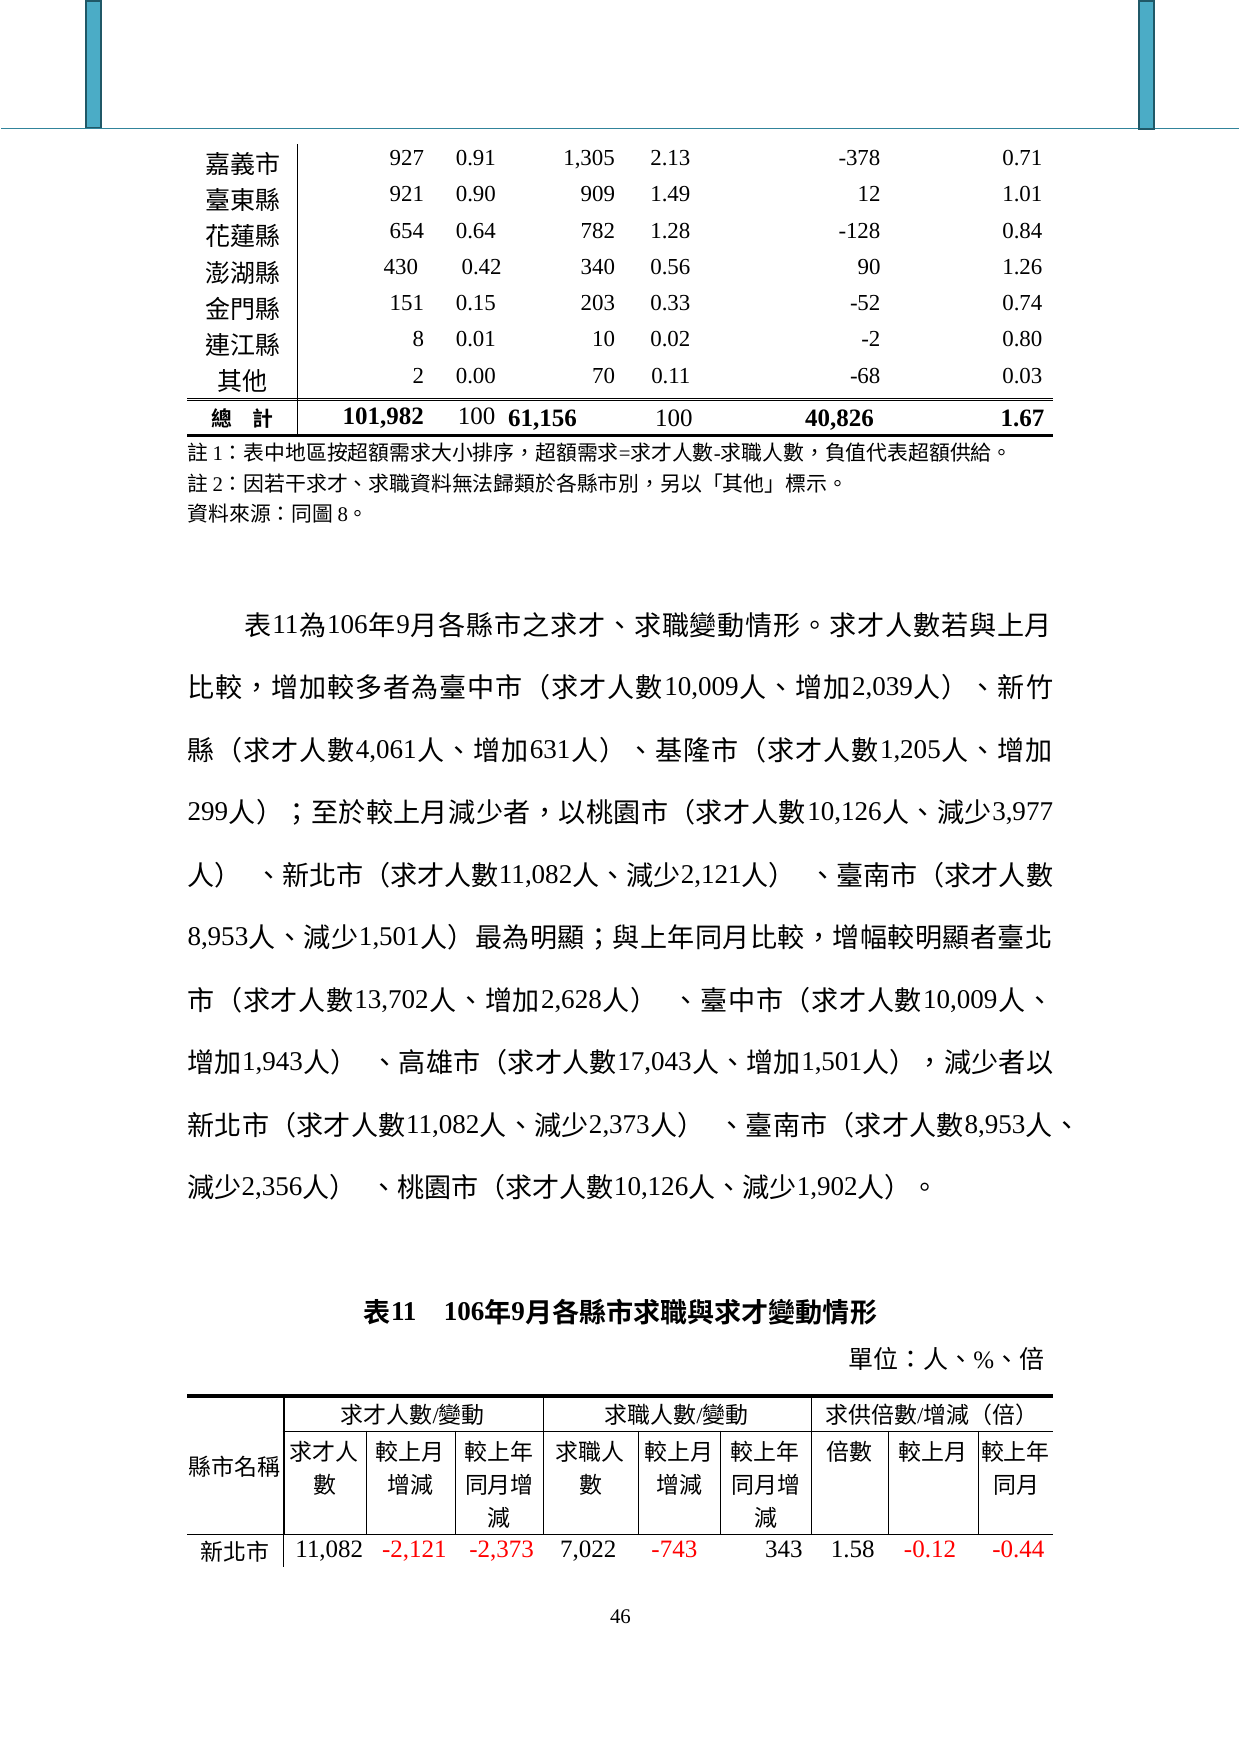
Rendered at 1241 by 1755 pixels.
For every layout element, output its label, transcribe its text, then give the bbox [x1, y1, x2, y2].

table_cell 909 [504, 181, 623, 217]
table_cell 0.03 [889, 362, 1051, 398]
table_cell 782 [504, 217, 623, 253]
table_cell 1,305 [504, 144, 623, 181]
table_cell 連江縣 [187, 326, 297, 362]
table_cell 其他 [187, 362, 297, 398]
table_cell -0.12 [884, 1535, 965, 1567]
table_cell 0.64 [427, 217, 504, 253]
table_cell 金門縣 [187, 289, 297, 326]
table_cell 0.00 [427, 362, 504, 398]
table_header 求供倍數/增減（倍） [812, 1398, 1053, 1431]
table_header 求才人數/變動 [285, 1398, 543, 1431]
table_cell 0.42 [427, 253, 504, 289]
table_cell 較上年同月增減 [721, 1432, 811, 1533]
text 表11 106年9月各縣市求職與求才變動情形 [187, 1269, 1053, 1332]
table_cell 0.84 [889, 217, 1051, 253]
text 表11為106年9月各縣市之求才、求職變動情形。求才人數若與上月比較，增加較多者為臺中市（求才人數10,009人、增加2,039人）、新竹縣（求才人數4,061人、增加631人）、基隆市（求才人數1,205人、增加299人）；至於較上月減少者，以桃園市（求才人數10,126人、減少3,977人） 、新北市（求才人數11,082人、減少2,121人） 、臺南市（求才人數8,953人、減少1,501人）最為明顯；與上年同月比較，增幅較明顯者臺北市（求才人數13,702人、增加2,628人） 、臺中市（求才人數10,009人、增加1,943人） 、高雄市（求才人數17,043人、增加1,501人），減少者以新北市（求才人數11,082人、減少2,373人） 、臺南市（求才人數8,953人、減少2,356人） 、桃園市（求才人數10,126人、減少1,902人）。 [187, 582, 1053, 1207]
table_cell -2 [699, 326, 889, 362]
table_cell 1.28 [623, 217, 699, 253]
table_cell 0.91 [427, 144, 504, 181]
table_cell 203 [504, 289, 623, 326]
table_cell 11,082 [284, 1535, 366, 1567]
text 單位：人、%、倍 [187, 1339, 1044, 1376]
table_cell 臺東縣 [187, 181, 297, 217]
table_cell -2,121 [366, 1535, 456, 1567]
table_cell 70 [504, 362, 623, 398]
table_cell 7,022 [543, 1535, 625, 1567]
table_header 求職人數/變動 [544, 1398, 811, 1431]
table_cell -68 [699, 362, 889, 398]
table_cell 0.80 [889, 326, 1051, 362]
table_cell 0.33 [623, 289, 699, 326]
table_cell 1.58 [811, 1535, 883, 1567]
table_cell 40,826 [701, 401, 889, 433]
table_cell 較上月增減 [367, 1432, 455, 1533]
table_cell -2,373 [456, 1535, 543, 1567]
table_cell 100 [427, 401, 504, 433]
table_cell 0.02 [623, 326, 699, 362]
table_cell 較上年同月增減 [456, 1432, 543, 1533]
table_cell 90 [699, 253, 889, 289]
table_header 縣市名稱 [187, 1398, 283, 1533]
table_cell 0.90 [427, 181, 504, 217]
table_cell 12 [699, 181, 889, 217]
table_cell 0.01 [427, 326, 504, 362]
table_cell 1.49 [623, 181, 699, 217]
table_cell 927 [298, 144, 427, 181]
table_cell 求職人數 [544, 1432, 638, 1533]
table_cell 嘉義市 [187, 144, 297, 181]
table_cell 0.71 [889, 144, 1051, 181]
text 註1：表中地區按超額需求大小排序，超額需求=求才人數-求職人數，負值代表超額供給。 [187, 437, 1053, 467]
table_cell 澎湖縣 [187, 253, 297, 289]
table_cell 151 [298, 289, 427, 326]
text 資料來源：同圖8。 [187, 497, 1053, 527]
table_cell 8 [298, 326, 427, 362]
table_cell 921 [298, 181, 427, 217]
table_cell 654 [298, 217, 427, 253]
table_cell 1.26 [889, 253, 1051, 289]
table_cell 花蓮縣 [187, 217, 297, 253]
table_cell 100 [623, 401, 701, 433]
table_cell 0.74 [889, 289, 1051, 326]
table_cell 2.13 [623, 144, 699, 181]
table_cell 1.67 [889, 401, 1053, 433]
text 註2：因若干求才、求職資料無法歸類於各縣市別，另以「其他」標示。 [187, 467, 1053, 497]
table_cell 340 [504, 253, 623, 289]
table_cell 2 [298, 362, 427, 398]
table_cell 較上月 [889, 1432, 978, 1533]
table_cell 倍數 [812, 1432, 888, 1533]
table_cell 0.11 [623, 362, 699, 398]
table_cell -378 [699, 144, 889, 181]
table_cell 較上月增減 [639, 1432, 720, 1533]
table_cell -743 [625, 1535, 706, 1567]
table_cell 430 [298, 253, 427, 289]
table_cell 0.15 [427, 289, 504, 326]
table_cell 新北市 [187, 1535, 283, 1567]
table_cell -0.44 [965, 1535, 1053, 1567]
table_cell 0.56 [623, 253, 699, 289]
table_cell 101,982 [298, 401, 427, 433]
table_cell -128 [699, 217, 889, 253]
table_cell 較上年同月 [979, 1432, 1053, 1533]
table_cell 10 [504, 326, 623, 362]
table_cell 343 [706, 1535, 811, 1567]
table_cell -52 [699, 289, 889, 326]
table_cell 總 計 [187, 401, 297, 433]
table_cell 1.01 [889, 181, 1051, 217]
table_cell 61,156 [504, 401, 623, 433]
table_cell 求才人數 [285, 1432, 366, 1533]
